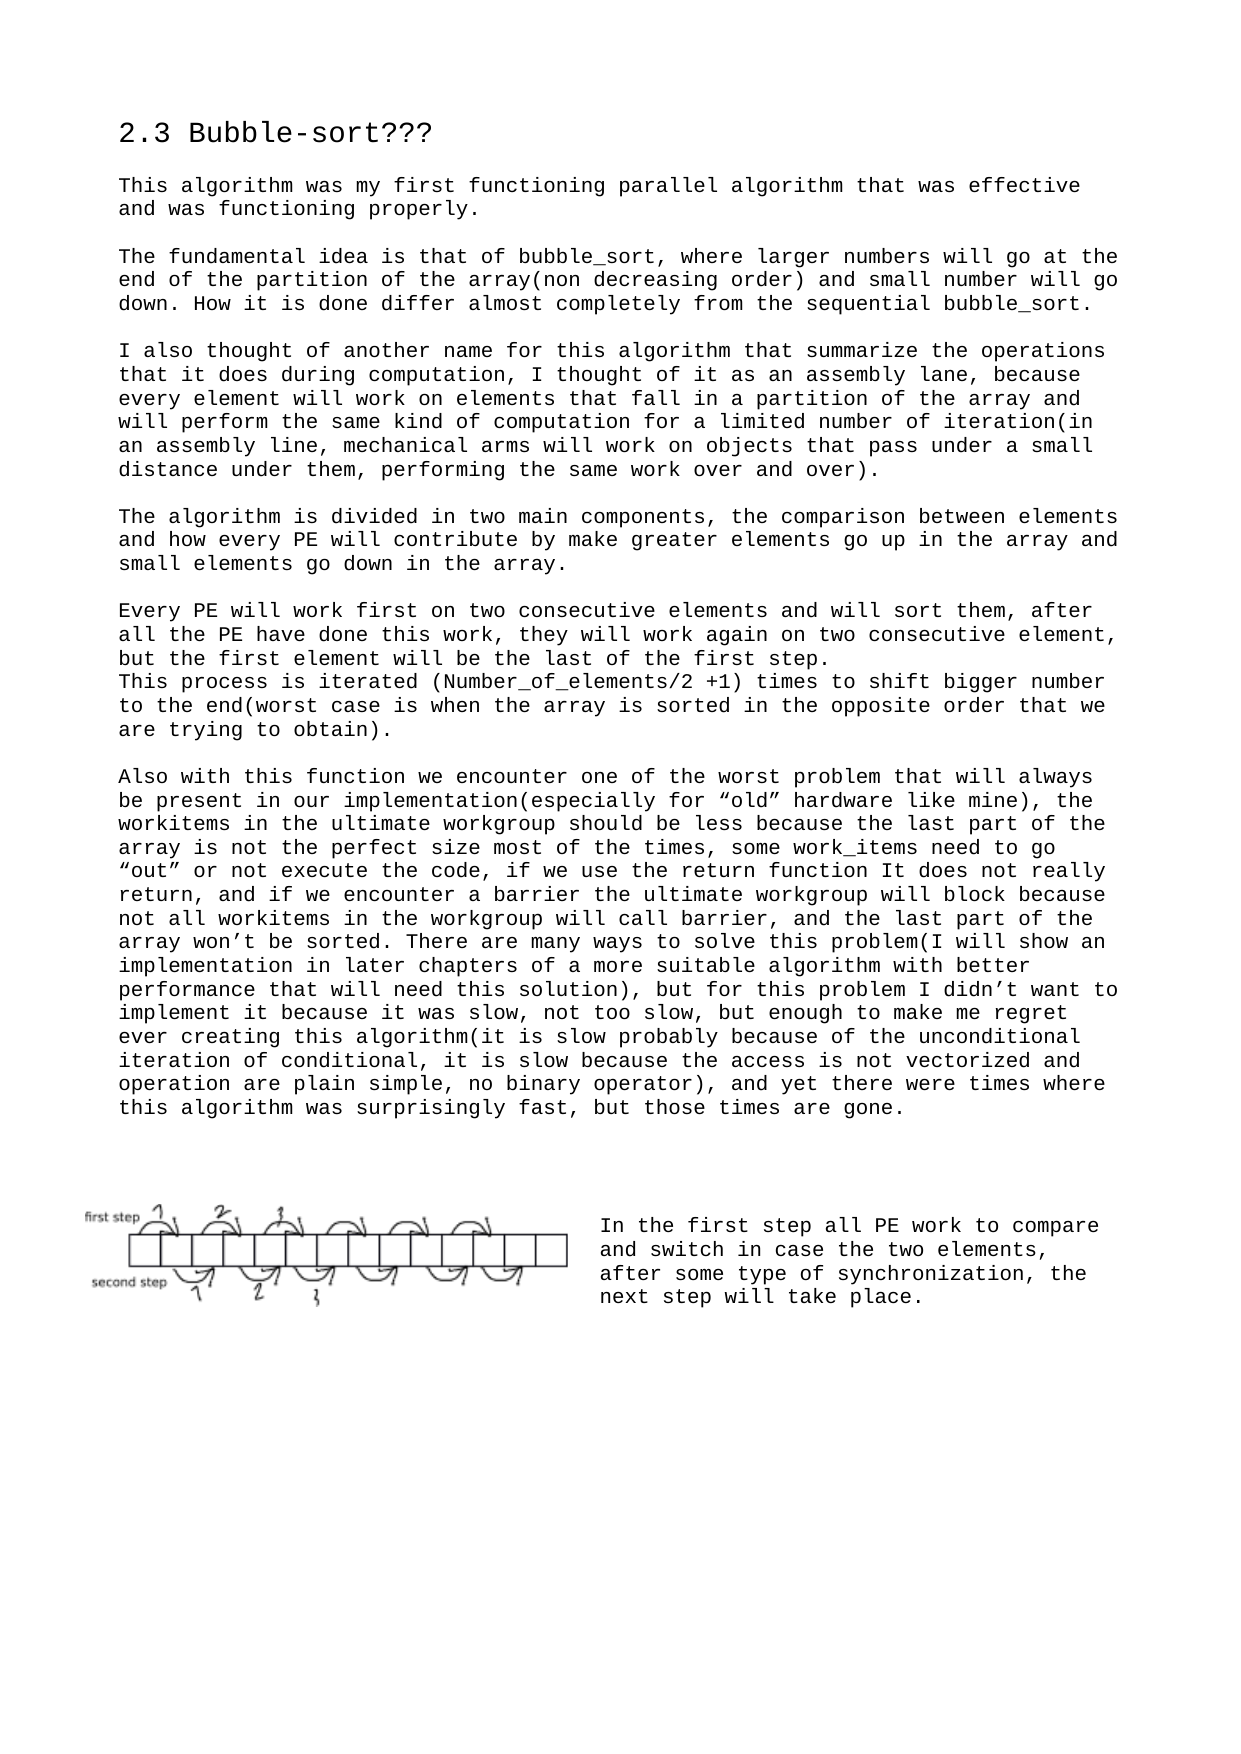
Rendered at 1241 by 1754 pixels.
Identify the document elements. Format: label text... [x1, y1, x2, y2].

text 2.3 Bubble-sort??? [118, 118, 1122, 151]
text Every PE will work first on two consecutive elements and will sort them, after all the PE have done this work, they will work again on two consecutive element, but the first element will be the last of the first step. [118, 600, 1122, 671]
picture [85, 1204, 568, 1307]
text Also with this function we encounter one of the worst problem that will always be present in our implementation(especially for “old” hardware like mine), the workitems in the ultimate workgroup should be less because the last part of the array is not the perfect size most of the times, some work_items need to go “out” or not execute the code, if we use the return function It does not really return, and if we encounter a barrier the ultimate workgroup will block because not all workitems in the workgroup will call barrier, and the last part of the array won’t be sorted. There are many ways to solve this problem(I will show an implementation in later chapters of a more suitable algorithm with better performance that will need this solution), but for this problem I didn’t want to implement it because it was slow, not too slow, but enough to make me regret ever creating this algorithm(it is slow probably because of the unconditional iteration of conditional, it is slow because the access is not vectorized and operation are plain simple, no binary operator), and yet there were times where this algorithm was surprisingly fast, but those times are gone. [118, 766, 1122, 1121]
text This process is iterated (Number_of_elements/2 +1) times to shift bigger number to the end(worst case is when the array is sorted in the opposite order that we are trying to obtain). [118, 671, 1122, 742]
text The fundamental idea is that of bubble_sort, where larger numbers will go at the end of the partition of the array(non decreasing order) and small number will go down. How it is done differ almost completely from the sequential bubble_sort. [118, 246, 1122, 317]
text The algorithm is divided in two main components, the comparison between elements and how every PE will contribute by make greater elements go up in the array and small elements go down in the array. [118, 506, 1122, 577]
text This algorithm was my first functioning parallel algorithm that was effective and was functioning properly. [118, 175, 1122, 222]
text I also thought of another name for this algorithm that summarize the operations that it does during computation, I thought of it as an assembly lane, because every element will work on elements that fall in a partition of the array and will perform the same kind of computation for a limited number of iteration(in an assembly line, mechanical arms will work on objects that pass under a small distance under them, performing the same work over and over). [118, 340, 1122, 482]
text In the first step all PE work to compare and switch in case the two elements, after some type of synchronization, the next step will take place. [118, 1215, 1122, 1310]
